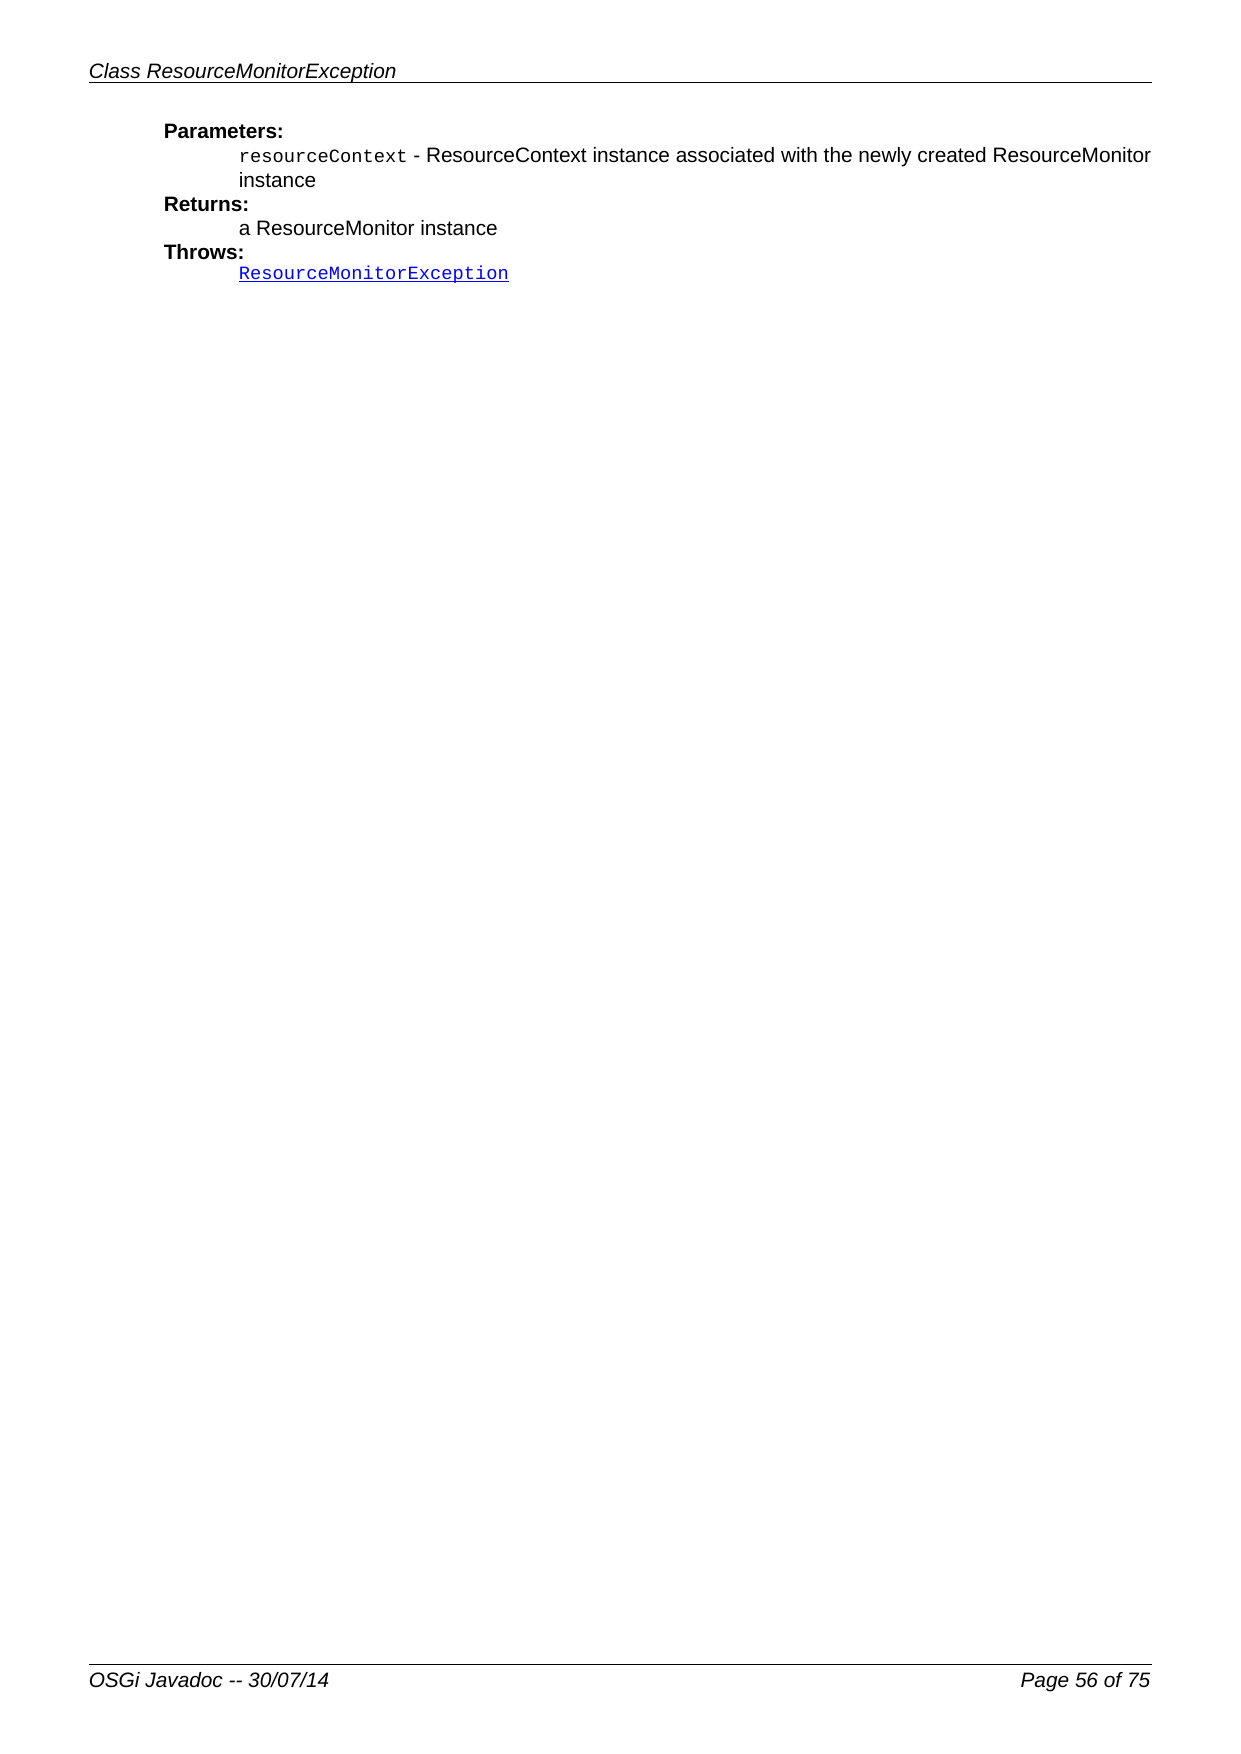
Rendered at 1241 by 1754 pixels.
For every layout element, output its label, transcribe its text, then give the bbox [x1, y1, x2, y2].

text ResourceMonitorException [238, 263, 1152, 285]
text resourceContext - ResourceContext instance associated with the newly created ResourceMonitor instance [238, 142, 1152, 192]
text Parameters: [163, 118, 1152, 142]
text a ResourceMonitor instance [238, 216, 1152, 239]
text Returns: [163, 192, 1152, 216]
text Throws: [163, 239, 1152, 263]
